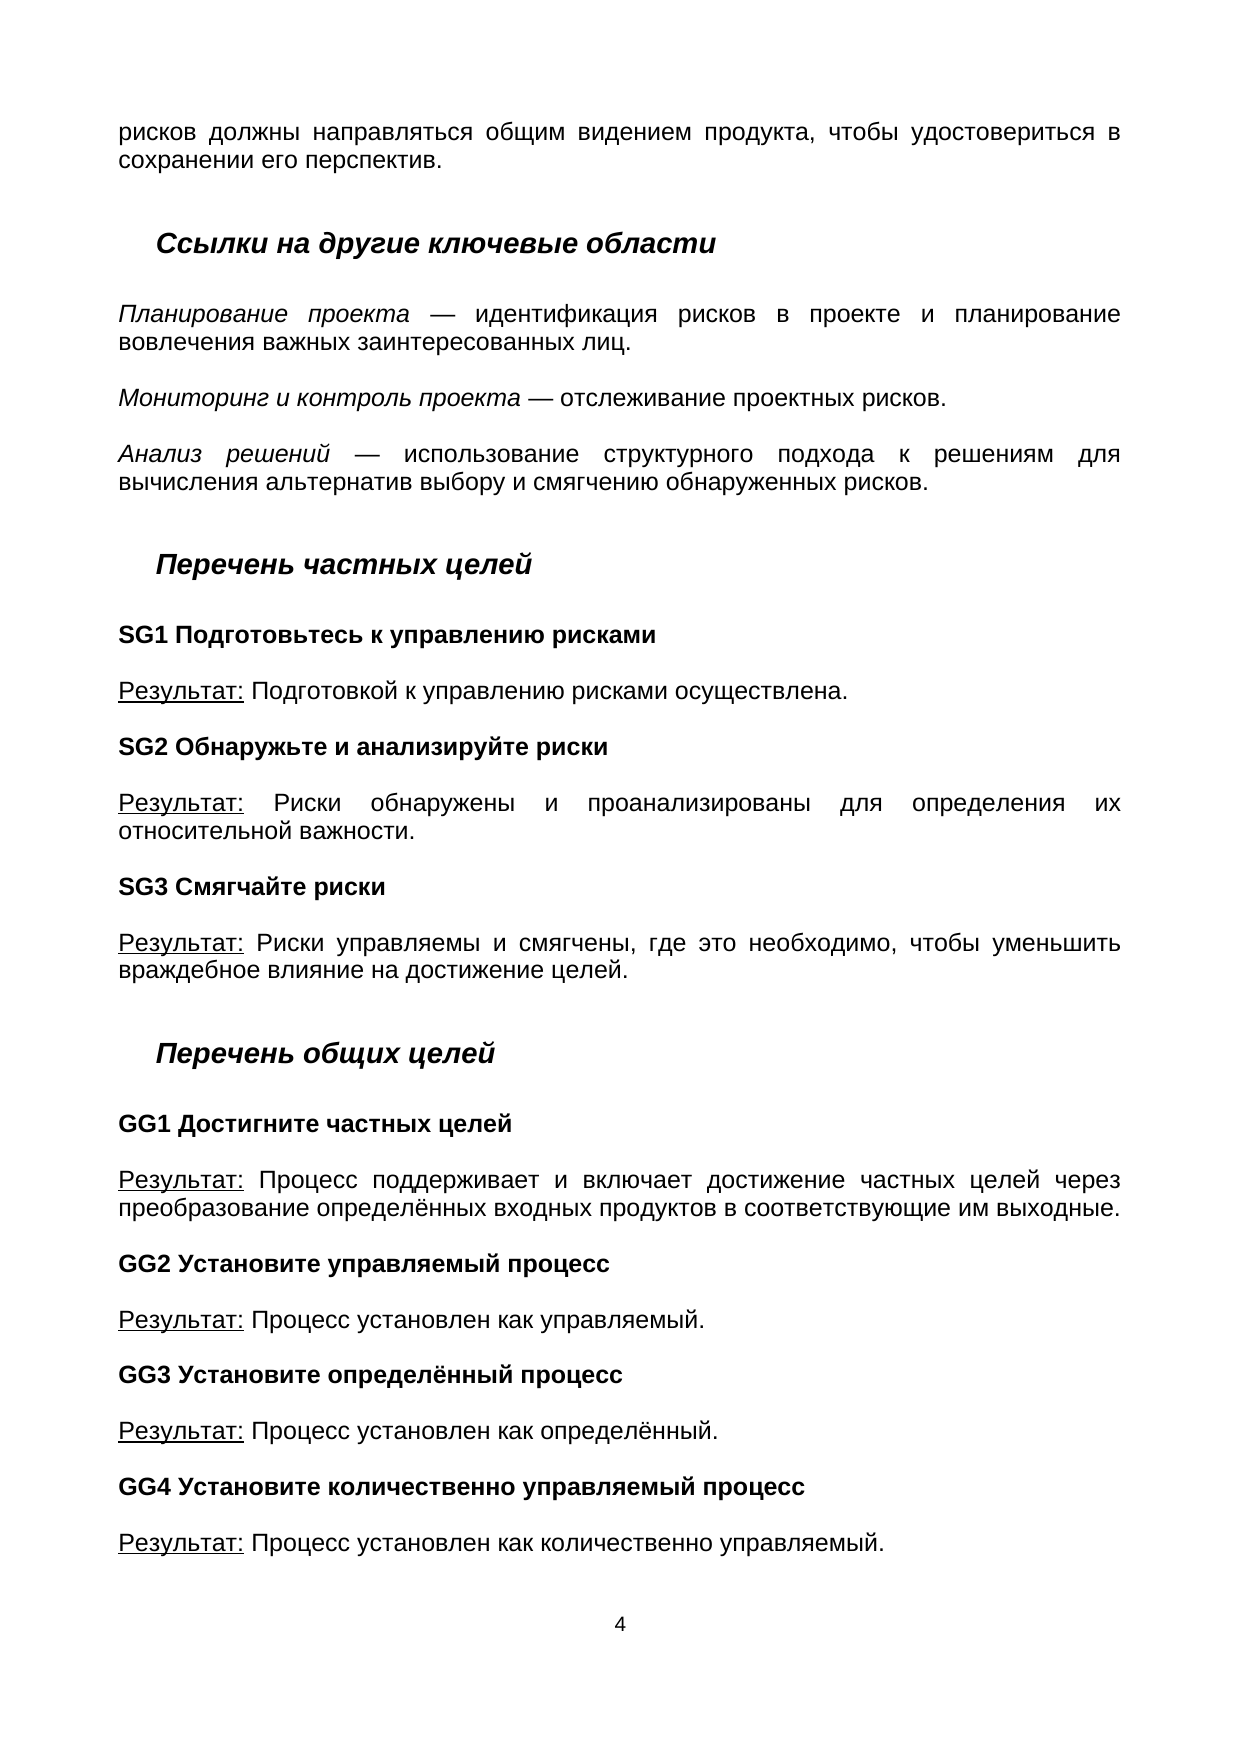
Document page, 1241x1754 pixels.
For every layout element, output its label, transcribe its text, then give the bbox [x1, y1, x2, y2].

subtitle Ссылки на другие ключевые области [118, 227, 1122, 259]
text SG1 Подготовьтесь к управлению рисками [118, 621, 1122, 649]
text Результат: Процесс установлен как управляемый. [118, 1306, 1122, 1333]
text рисков должны направляться общим видением продукта, чтобы удостовериться в сохранении его перспектив. [118, 118, 1122, 174]
text Результат: Процесс поддерживает и включает достижение частных целей через преобразование определённых входных продуктов в соответствующие им выходные. [118, 1166, 1122, 1222]
text Планирование проекта — идентификация рисков в проекте и планирование вовлечения важных заинтересованных лиц. [118, 300, 1122, 356]
text Мониторинг и контроль проекта — отслеживание проектных рисков. [118, 384, 1122, 412]
text Результат: Риски обнаружены и проанализированы для определения их относительной важности. [118, 789, 1122, 844]
subtitle Перечень частных целей [118, 548, 1122, 581]
text SG2 Обнаружьте и анализируйте риски [118, 733, 1122, 761]
text GG4 Установите количественно управляемый процесс [118, 1473, 1122, 1501]
text GG2 Установите управляемый процесс [118, 1250, 1122, 1278]
text Результат: Подготовкой к управлению рисками осуществлена. [118, 677, 1122, 705]
text Результат: Процесс установлен как определённый. [118, 1417, 1122, 1445]
subtitle Перечень общих целей [118, 1037, 1122, 1070]
text SG3 Смягчайте риски [118, 872, 1122, 900]
text Результат: Процесс установлен как количественно управляемый. [118, 1529, 1122, 1557]
text GG1 Достигните частных целей [118, 1110, 1122, 1138]
text GG3 Установите определённый процесс [118, 1361, 1122, 1389]
text Анализ решений — использование структурного подхода к решениям для вычисления альтернатив выбору и смягчению обнаруженных рисков. [118, 439, 1122, 495]
text Результат: Риски управляемы и смягчены, где это необходимо, чтобы уменьшить враждебное влияние на достижение целей. [118, 928, 1122, 984]
